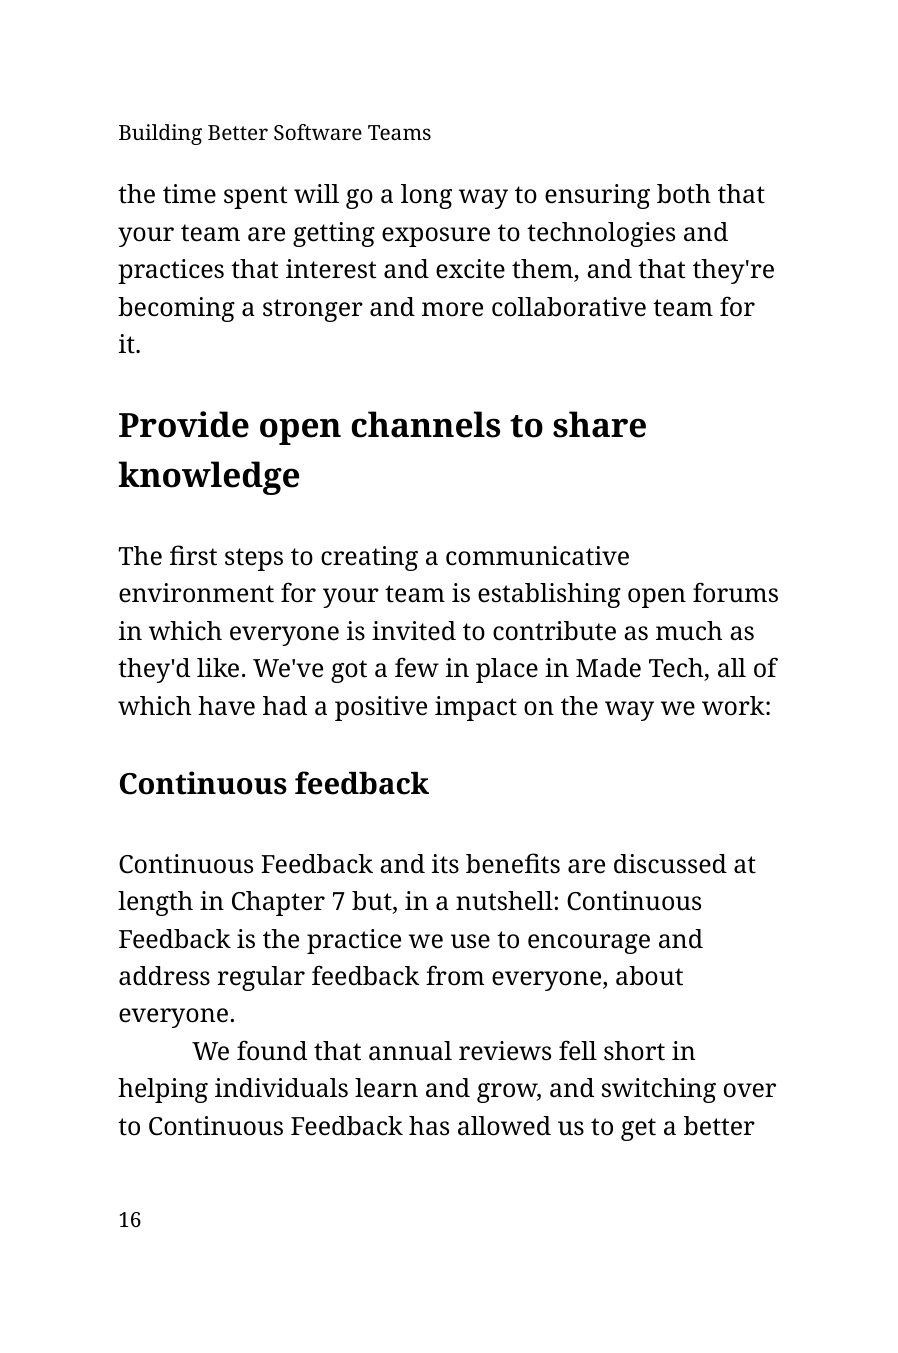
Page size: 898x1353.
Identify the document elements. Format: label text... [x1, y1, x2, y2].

text the time spent will go a long way to ensuring both that your team are getting exposure to technologies and practices that interest and excite them, and that they're becoming a stronger and more collaborative team for it. [118, 177, 779, 361]
subtitle Continuous feedback [118, 763, 779, 803]
subtitle Provide open channels to share knowledge [118, 401, 779, 497]
text Continuous Feedback and its benefits are discussed at length in Chapter 7 but, in a nutshell: Continuous Feedback is the practice we use to encourage and address regular feedback from everyone, about everyone. [118, 846, 779, 1030]
text The first steps to creating a communicative environment for your team is establishing open forums in which everyone is invited to contribute as much as they'd like. We've got a few in place in Made Tech, all of which have had a positive impact on the way we work: [118, 539, 779, 722]
text We found that annual reviews fell short in helping individuals learn and grow, and switching over to Continuous Feedback has allowed us to get a better [118, 1033, 779, 1142]
